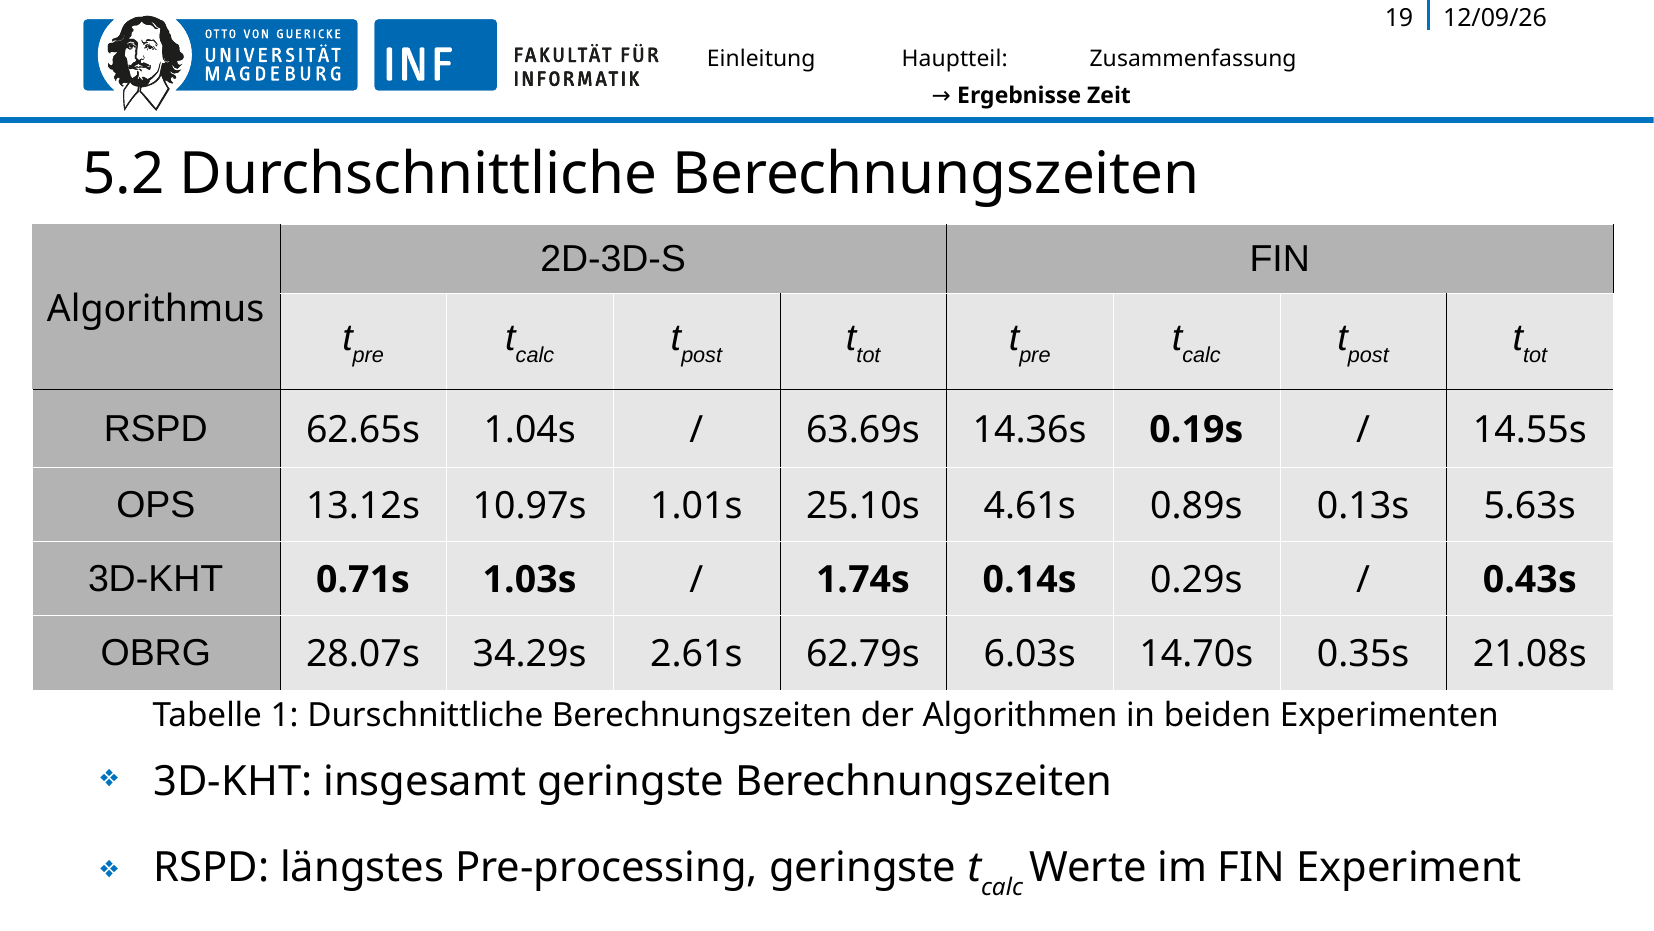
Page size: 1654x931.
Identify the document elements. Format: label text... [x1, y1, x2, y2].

table_cell 1.04s [447, 390, 613, 467]
table_cell 3D-KHT [33, 542, 280, 615]
table_cell 28.07s [281, 616, 446, 690]
table_cell tcalc [447, 294, 613, 389]
table_cell 14.36s [947, 390, 1113, 467]
table_cell 2.61s [614, 616, 780, 690]
table_cell 34.29s [447, 616, 613, 690]
title 5.2 Durchschnittliche Berechnungszeiten [82, 131, 1571, 211]
table_cell 25.10s [781, 468, 946, 541]
table_cell 0.89s [1114, 468, 1280, 541]
table_cell 21.08s [1447, 616, 1613, 690]
table_cell 4.61s [947, 468, 1113, 541]
table_cell tcalc [1114, 294, 1280, 389]
table_cell tpre [947, 294, 1113, 389]
table_cell / [1281, 390, 1446, 467]
table_cell 0.29s [1114, 542, 1280, 615]
table_cell 0.19s [1114, 390, 1280, 467]
table_cell 1.03s [447, 542, 613, 615]
table_cell 1.74s [781, 542, 946, 615]
table_cell 6.03s [947, 616, 1113, 690]
table_cell 0.13s [1281, 468, 1446, 541]
table_header 2D-3D-S [281, 225, 946, 293]
table_cell 10.97s [447, 468, 613, 541]
table_cell ttot [781, 294, 946, 389]
table_cell 62.65s [281, 390, 446, 467]
table_cell OBRG [33, 616, 280, 690]
table_cell 14.55s [1447, 390, 1613, 467]
table_cell 63.69s [781, 390, 946, 467]
table_cell 62.79s [781, 616, 946, 690]
table_cell tpost [1281, 294, 1446, 389]
table_cell 0.35s [1281, 616, 1446, 690]
table_cell 0.14s [947, 542, 1113, 615]
text_box Tabelle 1: Durschnittliche Berechnungszeiten der Algorithmen in beiden Experimenten [31, 683, 1622, 743]
table_cell 14.70s [1114, 616, 1280, 690]
list 3D-KHT: insgesamt geringste Berechnungszeiten RSPD: längstes Pre-processing, geringste tcalc Werte im FIN Experiment [82, 750, 1571, 904]
table_cell 5.63s [1447, 468, 1613, 541]
table_cell 0.43s [1447, 542, 1613, 615]
table_cell tpre [281, 294, 446, 389]
table_cell / [614, 542, 780, 615]
table_cell 0.71s [281, 542, 446, 615]
table_cell / [1281, 542, 1446, 615]
table_header Algorithmus [32, 224, 280, 389]
table_cell OPS [33, 468, 280, 541]
table_cell 13.12s [281, 468, 446, 541]
table_cell tpost [614, 294, 780, 389]
table_header FIN [947, 225, 1613, 293]
table_cell 1.01s [614, 468, 780, 541]
table_cell / [614, 390, 780, 467]
table_cell ttot [1447, 294, 1613, 389]
table_cell RSPD [33, 390, 280, 467]
